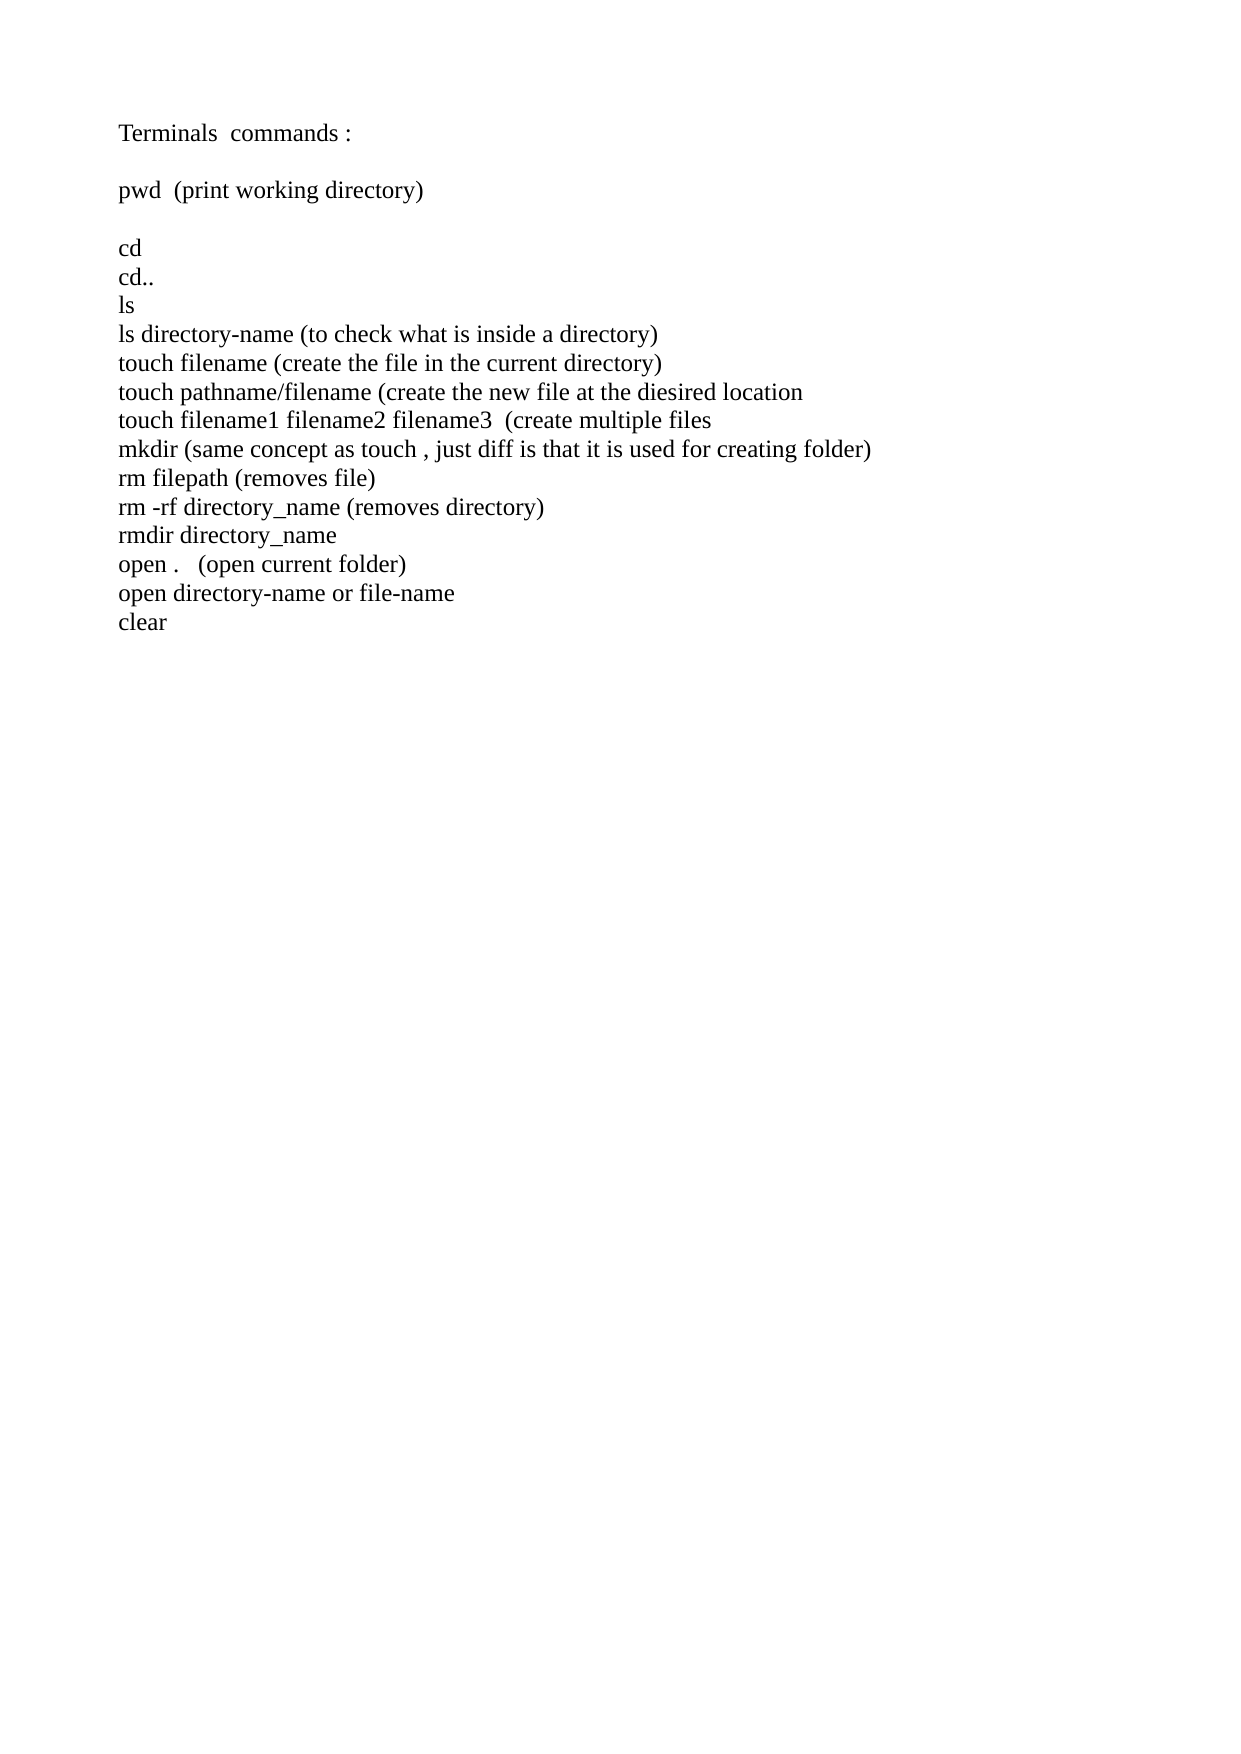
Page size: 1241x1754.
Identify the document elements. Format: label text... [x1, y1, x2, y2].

text ls [118, 291, 1122, 319]
text rmdir directory_name [118, 521, 1122, 549]
text open . (open current folder) [118, 549, 1122, 578]
text clear [118, 607, 1122, 636]
text pwd (print working directory) [118, 176, 1122, 204]
text cd.. [118, 262, 1122, 291]
text rm -rf directory_name (removes directory) [118, 492, 1122, 521]
text cd [118, 233, 1122, 262]
text touch filename1 filename2 filename3 (create multiple files [118, 406, 1122, 434]
text mkdir (same concept as touch , just diff is that it is used for creating folder) [118, 434, 1122, 463]
text Terminals commands : [118, 118, 1122, 147]
text rm filepath (removes file) [118, 463, 1122, 492]
text ls directory-name (to check what is inside a directory) [118, 319, 1122, 348]
text touch pathname/filename (create the new file at the diesired location [118, 377, 1122, 406]
text touch filename (create the file in the current directory) [118, 348, 1122, 377]
text open directory-name or file-name [118, 578, 1122, 607]
